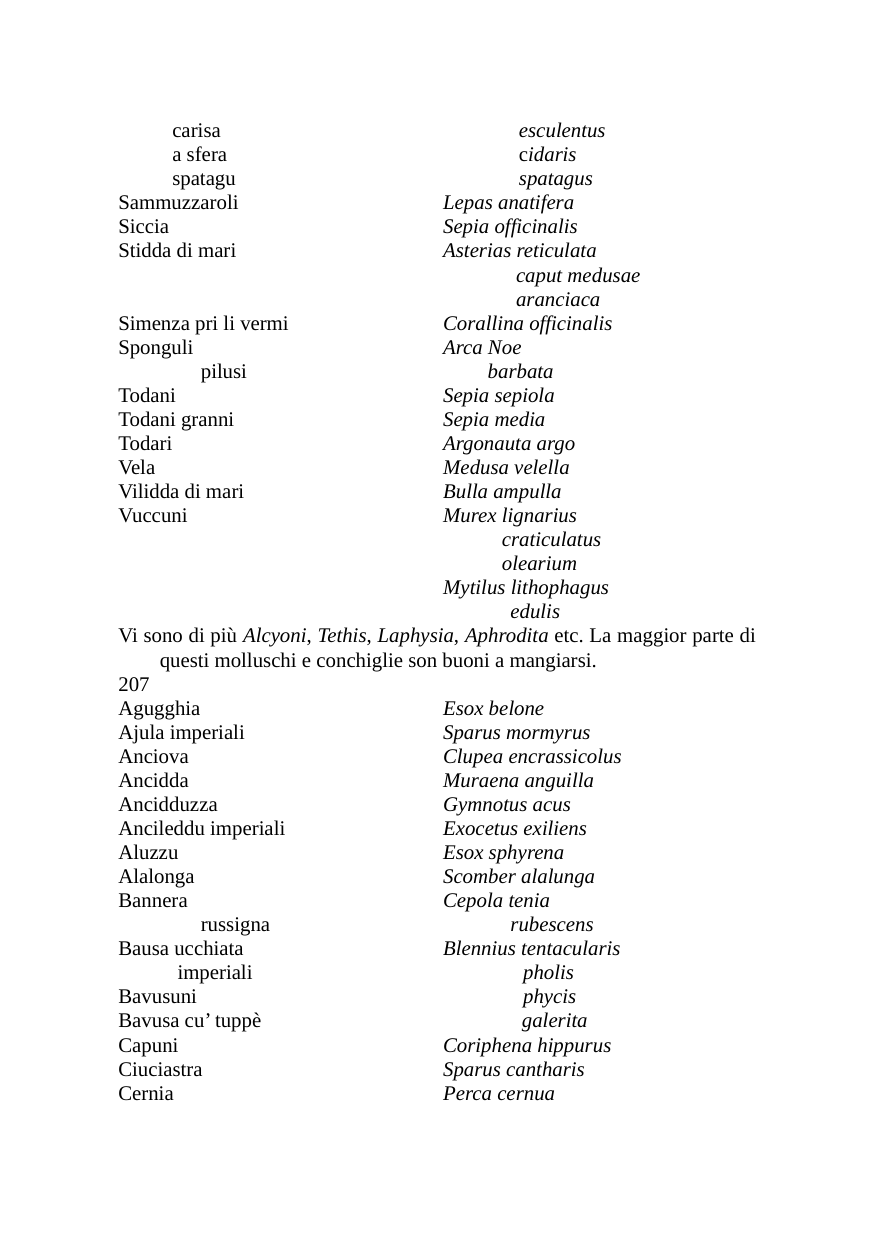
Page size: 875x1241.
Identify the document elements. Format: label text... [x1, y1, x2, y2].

text Vuccuni Murex lignarius [118, 503, 756, 527]
text Capuni Coriphena hippurus [118, 1032, 756, 1057]
text olearium [118, 551, 756, 575]
text spatagu spatagus [118, 166, 756, 190]
text Bavusa cu’ tuppè galerita [118, 1008, 756, 1032]
text craticulatus [118, 527, 756, 551]
text Vela Medusa velella [118, 455, 756, 479]
text Ancidda Muraena anguilla [118, 768, 756, 792]
text Cernia Perca cernua [118, 1081, 756, 1105]
text russigna rubescens [118, 912, 756, 936]
text Ajula imperiali Sparus mormyrus [118, 720, 756, 744]
text Stidda di mari Asterias reticulata [118, 238, 756, 262]
text Ancileddu imperiali Exocetus exiliens [118, 816, 756, 840]
text Simenza pri li vermi Corallina officinalis [118, 311, 756, 335]
text edulis [118, 599, 756, 623]
text Mytilus lithophagus [118, 575, 756, 599]
text Sponguli Arca Noe [118, 335, 756, 359]
text carisa esculentus [118, 118, 756, 142]
text Bausa ucchiata Blennius tentacularis [118, 936, 756, 960]
text aranciaca [118, 287, 756, 311]
text Bavusuni phycis [118, 984, 756, 1008]
text Bannera Cepola tenia [118, 888, 756, 912]
text a sfera cidaris [118, 142, 756, 166]
text Sammuzzaroli Lepas anatifera [118, 190, 756, 214]
text Agugghia Esox belone [118, 696, 756, 720]
text Ancidduzza Gymnotus acus [118, 792, 756, 816]
text Aluzzu Esox sphyrena [118, 840, 756, 864]
text Anciova Clupea encrassicolus [118, 744, 756, 768]
text Todani Sepia sepiola [118, 383, 756, 407]
text imperiali pholis [118, 960, 756, 984]
text Alalonga Scomber alalunga [118, 864, 756, 888]
text Ciuciastra Sparus cantharis [118, 1057, 756, 1081]
text pilusi barbata [118, 359, 756, 383]
text caput medusae [118, 262, 756, 287]
text Todari Argonauta argo [118, 431, 756, 455]
text Vi sono di più Alcyoni, Tethis, Laphysia, Aphrodita etc. La maggior parte di questi molluschi e conchiglie son buoni a mangiarsi. [118, 623, 756, 672]
text Siccia Sepia officinalis [118, 214, 756, 238]
text Vilidda di mari Bulla ampulla [118, 479, 756, 503]
text Todani granni Sepia media [118, 407, 756, 431]
